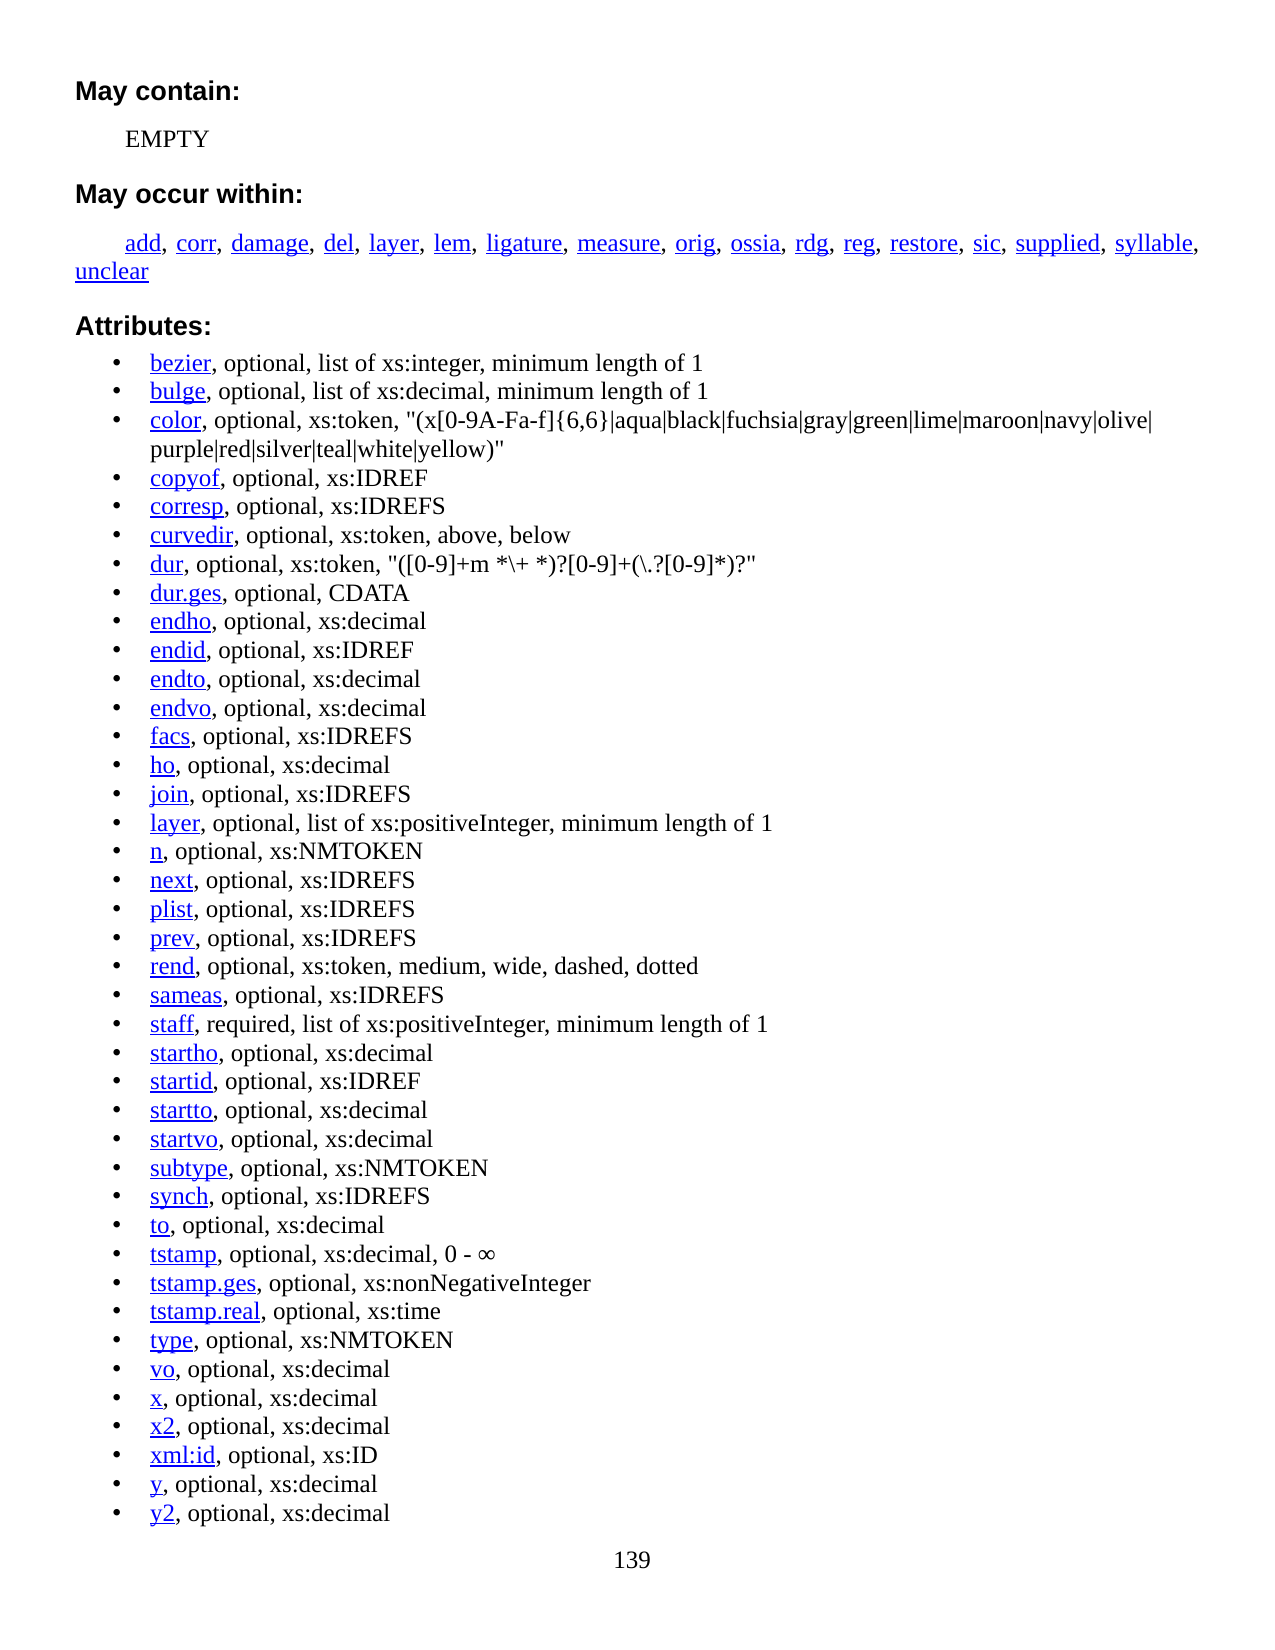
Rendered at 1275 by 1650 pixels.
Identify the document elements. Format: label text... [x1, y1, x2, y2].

list tstamp.real, optional, xs:time [112, 1296, 1200, 1325]
list endho, optional, xs:decimal [112, 606, 1200, 635]
list bulge, optional, list of xs:decimal, minimum length of 1 [112, 376, 1200, 405]
text add, corr, damage, del, layer, lem, ligature, measure, orig, ossia, rdg, reg, restore, sic, supplied, syllable, unclear [75, 228, 1200, 285]
list endid, optional, xs:IDREF [112, 635, 1200, 664]
list xml:id, optional, xs:ID [112, 1440, 1200, 1469]
subtitle May occur within: [75, 178, 1200, 209]
list x2, optional, xs:decimal [112, 1411, 1200, 1440]
list prev, optional, xs:IDREFS [112, 923, 1200, 951]
list sameas, optional, xs:IDREFS [112, 980, 1200, 1009]
list type, optional, xs:NMTOKEN [112, 1325, 1200, 1354]
list startvo, optional, xs:decimal [112, 1124, 1200, 1153]
list join, optional, xs:IDREFS [112, 779, 1200, 808]
list facs, optional, xs:IDREFS [112, 721, 1200, 750]
list x, optional, xs:decimal [112, 1383, 1200, 1411]
list synch, optional, xs:IDREFS [112, 1181, 1200, 1210]
list next, optional, xs:IDREFS [112, 865, 1200, 894]
list color, optional, xs:token, "(x[0-9A-Fa-f]{6,6}|aqua|black|fuchsia|gray|green|lime|maroon|navy|olive|purple|red|silver|teal|white|yellow)" [112, 405, 1200, 463]
list curvedir, optional, xs:token, above, below [112, 520, 1200, 549]
list copyof, optional, xs:IDREF [112, 463, 1200, 491]
list y2, optional, xs:decimal [112, 1498, 1200, 1526]
list endto, optional, xs:decimal [112, 664, 1200, 693]
list dur, optional, xs:token, "([0-9]+m *\+ *)?[0-9]+(\.?[0-9]*)?" [112, 549, 1200, 578]
list layer, optional, list of xs:positiveInteger, minimum length of 1 [112, 808, 1200, 836]
subtitle May contain: [75, 75, 1200, 106]
list endvo, optional, xs:decimal [112, 693, 1200, 721]
list startto, optional, xs:decimal [112, 1095, 1200, 1124]
list to, optional, xs:decimal [112, 1210, 1200, 1239]
list tstamp.ges, optional, xs:nonNegativeInteger [112, 1268, 1200, 1296]
list startho, optional, xs:decimal [112, 1038, 1200, 1066]
list startid, optional, xs:IDREF [112, 1066, 1200, 1095]
list subtype, optional, xs:NMTOKEN [112, 1153, 1200, 1181]
list y, optional, xs:decimal [112, 1469, 1200, 1498]
list tstamp, optional, xs:decimal, 0 - ∞ [112, 1239, 1200, 1268]
list bezier, optional, list of xs:integer, minimum length of 1 [112, 348, 1200, 376]
text EMPTY [75, 124, 1200, 153]
list staff, required, list of xs:positiveInteger, minimum length of 1 [112, 1009, 1200, 1038]
list ho, optional, xs:decimal [112, 750, 1200, 779]
subtitle Attributes: [75, 310, 1200, 341]
list plist, optional, xs:IDREFS [112, 894, 1200, 923]
list rend, optional, xs:token, medium, wide, dashed, dotted [112, 951, 1200, 980]
list vo, optional, xs:decimal [112, 1354, 1200, 1383]
list dur.ges, optional, CDATA [112, 578, 1200, 606]
list corresp, optional, xs:IDREFS [112, 491, 1200, 520]
list n, optional, xs:NMTOKEN [112, 836, 1200, 865]
